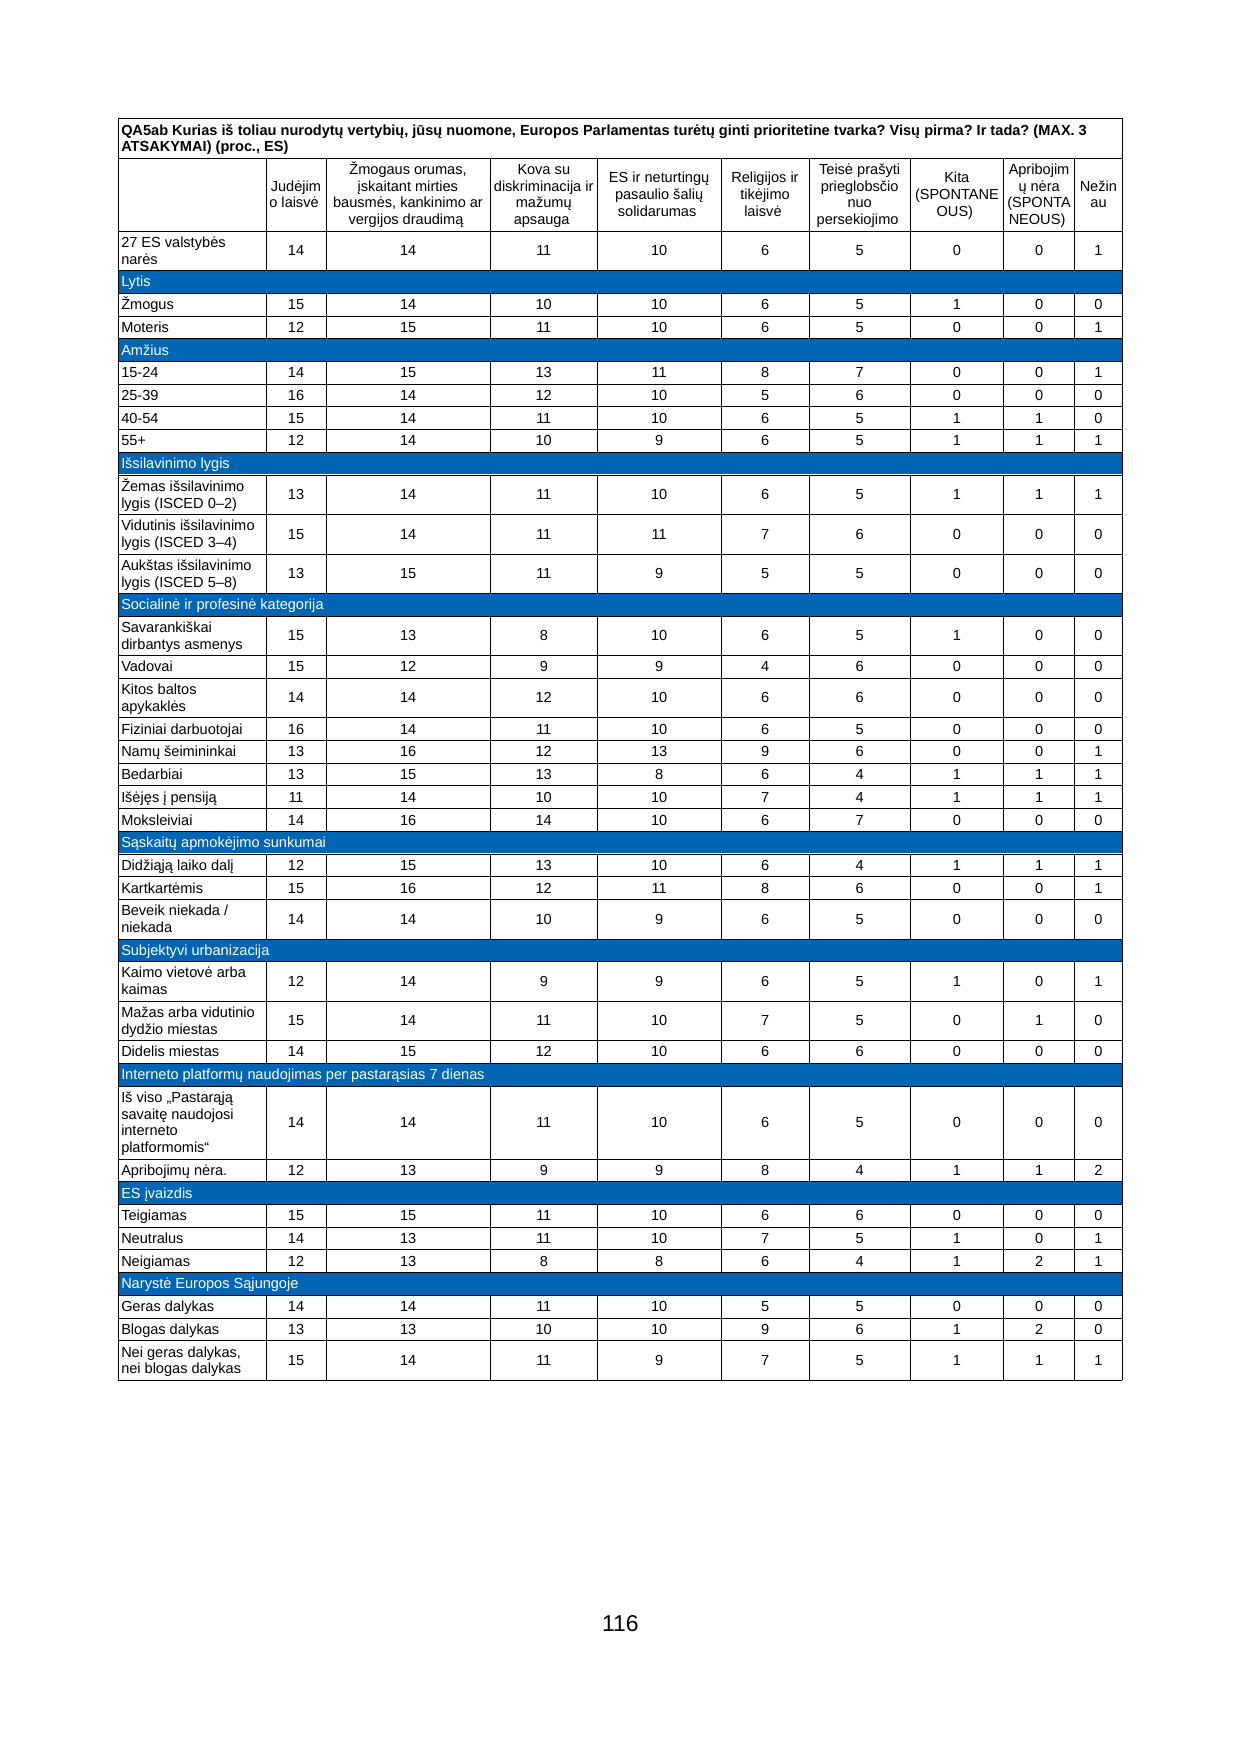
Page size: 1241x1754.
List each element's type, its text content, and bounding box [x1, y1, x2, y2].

table_cell 14 [267, 1228, 326, 1249]
table_cell 10 [598, 1087, 721, 1158]
table_cell 10 [598, 407, 721, 429]
table_cell Kita (SPONTANEOUS) [911, 159, 1003, 231]
table_cell 5 [810, 317, 910, 338]
table_cell 0 [1004, 617, 1074, 655]
table_cell 13 [491, 362, 597, 384]
table_cell 11 [491, 1296, 597, 1317]
table_cell 6 [810, 679, 910, 717]
table_cell 7 [722, 786, 809, 808]
table_cell 0 [1004, 877, 1074, 899]
table_cell 6 [722, 679, 809, 717]
table_cell [119, 159, 266, 231]
table_cell 0 [1004, 232, 1074, 270]
table_cell 14 [327, 1296, 490, 1317]
table_cell 8 [491, 1250, 597, 1272]
table_cell 6 [810, 385, 910, 406]
table_cell 1 [1075, 855, 1122, 876]
table_cell 1 [911, 476, 1003, 514]
table_cell 0 [911, 741, 1003, 763]
table_cell 10 [598, 1041, 721, 1063]
table_cell 1 [911, 430, 1003, 452]
table_cell 15 [327, 362, 490, 384]
table_cell 6 [810, 1319, 910, 1340]
table_cell 11 [491, 1002, 597, 1040]
table_cell 2 [1004, 1250, 1074, 1272]
table_cell 5 [810, 718, 910, 740]
table_cell 14 [267, 1041, 326, 1063]
table_cell Subjektyvi urbanizacija [119, 940, 1122, 961]
table_cell 0 [911, 515, 1003, 553]
table_cell 14 [267, 900, 326, 938]
table_cell 0 [1004, 679, 1074, 717]
table_cell 9 [598, 1160, 721, 1181]
table_cell 14 [491, 809, 597, 831]
table_cell 10 [491, 430, 597, 452]
table_cell 10 [598, 476, 721, 514]
table_cell 0 [1075, 407, 1122, 429]
table_cell 0 [1075, 1205, 1122, 1227]
table_cell 0 [911, 555, 1003, 593]
table_cell 6 [722, 317, 809, 338]
table_cell 13 [327, 1160, 490, 1181]
table_cell 1 [1004, 1002, 1074, 1040]
table_cell 6 [722, 1205, 809, 1227]
table_cell 4 [810, 1160, 910, 1181]
table_cell 9 [598, 656, 721, 678]
table_cell 55+ [119, 430, 266, 452]
table_cell 1 [1075, 786, 1122, 808]
table_cell 5 [810, 407, 910, 429]
table_cell 6 [722, 764, 809, 785]
table_cell 0 [911, 900, 1003, 938]
table_cell Iš viso „Pastarąją savaitę naudojosi interneto platformomis“ [119, 1087, 266, 1158]
table_cell 5 [810, 1228, 910, 1249]
table_cell Geras dalykas [119, 1296, 266, 1317]
table_cell 0 [1004, 809, 1074, 831]
table_cell 5 [810, 1002, 910, 1040]
table_cell 13 [327, 1319, 490, 1340]
table_cell 0 [1004, 741, 1074, 763]
table_cell 9 [722, 741, 809, 763]
table_cell 0 [1075, 1041, 1122, 1063]
table_cell 9 [598, 555, 721, 593]
table_cell 1 [911, 786, 1003, 808]
table_cell 1 [1075, 317, 1122, 338]
table_cell Vadovai [119, 656, 266, 678]
table_cell 12 [267, 317, 326, 338]
table_cell 10 [598, 294, 721, 316]
table_cell 5 [810, 1296, 910, 1317]
table_cell 6 [722, 1041, 809, 1063]
table_cell Teisė prašyti prieglobsčio nuo persekiojimo [810, 159, 910, 231]
table_cell 12 [267, 430, 326, 452]
table_cell 11 [491, 1087, 597, 1158]
table_cell 1 [911, 407, 1003, 429]
table_cell Moksleiviai [119, 809, 266, 831]
table_cell 11 [491, 718, 597, 740]
table_cell 4 [810, 1250, 910, 1272]
table_cell 15 [267, 1002, 326, 1040]
table_cell 6 [722, 718, 809, 740]
table_cell Apribojimų nėra. [119, 1160, 266, 1181]
table_cell 12 [267, 1160, 326, 1181]
table_cell Aukštas išsilavinimo lygis (ISCED 5–8) [119, 555, 266, 593]
table_cell 0 [911, 718, 1003, 740]
table_cell 1 [1004, 476, 1074, 514]
table_cell Beveik niekada / niekada [119, 900, 266, 938]
table_cell 1 [1004, 764, 1074, 785]
table_cell 16 [327, 809, 490, 831]
table_cell 1 [1075, 430, 1122, 452]
table_cell 0 [1075, 679, 1122, 717]
table_cell 13 [327, 1228, 490, 1249]
table_cell Didžiąją laiko dalį [119, 855, 266, 876]
table_cell 10 [598, 1296, 721, 1317]
table_cell 1 [1075, 1341, 1122, 1380]
table_cell 5 [810, 900, 910, 938]
table_cell 4 [810, 855, 910, 876]
table_cell 6 [722, 430, 809, 452]
table_cell 0 [1075, 1296, 1122, 1317]
table_cell 14 [267, 1296, 326, 1317]
table_cell 15 [267, 515, 326, 553]
table_cell 15 [327, 555, 490, 593]
table_cell 0 [1004, 656, 1074, 678]
table_cell 10 [598, 1002, 721, 1040]
table_cell 14 [327, 1087, 490, 1158]
table_cell 10 [598, 1319, 721, 1340]
table_cell 11 [491, 1228, 597, 1249]
table_cell Žmogus [119, 294, 266, 316]
table_cell 1 [911, 617, 1003, 655]
table_cell 1 [911, 1228, 1003, 1249]
table_cell Namų šeimininkai [119, 741, 266, 763]
table_cell 1 [1004, 430, 1074, 452]
table_cell 14 [327, 430, 490, 452]
table_cell Vidutinis išsilavinimo lygis (ISCED 3–4) [119, 515, 266, 553]
table_cell Narystė Europos Sąjungoje [119, 1273, 1122, 1295]
table_cell 15 [327, 855, 490, 876]
table_cell 1 [1004, 1341, 1074, 1380]
table_cell 0 [911, 656, 1003, 678]
table_cell 6 [722, 476, 809, 514]
table_cell 0 [1004, 962, 1074, 1001]
table_cell 0 [1075, 1319, 1122, 1340]
table_cell 7 [722, 515, 809, 553]
table_cell 0 [1075, 1087, 1122, 1158]
table_cell 10 [598, 1228, 721, 1249]
table_cell 11 [598, 362, 721, 384]
table_cell 25-39 [119, 385, 266, 406]
table_cell 11 [491, 515, 597, 553]
table_cell 4 [722, 656, 809, 678]
table_cell 15 [327, 317, 490, 338]
table_cell 16 [267, 718, 326, 740]
table_cell 11 [491, 555, 597, 593]
table_cell 0 [1004, 1296, 1074, 1317]
table_cell 10 [491, 1319, 597, 1340]
table_cell Kova su diskriminacija ir mažumų apsauga [491, 159, 597, 231]
table_cell 15 [327, 1205, 490, 1227]
table_cell 8 [491, 617, 597, 655]
table_cell 8 [598, 1250, 721, 1272]
table_header QA5ab Kurias iš toliau nurodytų vertybių, jūsų nuomone, Europos Parlamentas turėtų ginti prioritetine tvarka? Visų pirma? Ir tada? (MAX. 3 ATSAKYMAI) (proc., ES) [119, 119, 1122, 158]
table_cell ES ir neturtingų pasaulio šalių solidarumas [598, 159, 721, 231]
table_cell 10 [491, 900, 597, 938]
table_cell 7 [810, 809, 910, 831]
table_cell Kaimo vietovė arba kaimas [119, 962, 266, 1001]
table_cell 13 [267, 476, 326, 514]
table_cell Bedarbiai [119, 764, 266, 785]
table_cell 14 [327, 515, 490, 553]
table_cell 1 [911, 1250, 1003, 1272]
table_cell 10 [598, 679, 721, 717]
table_cell 9 [491, 962, 597, 1001]
table_cell Neutralus [119, 1228, 266, 1249]
table_cell 10 [598, 809, 721, 831]
table_cell 11 [267, 786, 326, 808]
table_cell 0 [1075, 515, 1122, 553]
table_cell 9 [598, 900, 721, 938]
table_cell 0 [911, 1087, 1003, 1158]
table_cell Savarankiškai dirbantys asmenys [119, 617, 266, 655]
table_cell 8 [722, 877, 809, 899]
table_cell 40-54 [119, 407, 266, 429]
table_cell 6 [722, 900, 809, 938]
table_cell 5 [810, 555, 910, 593]
table_cell 14 [267, 1087, 326, 1158]
table_cell 1 [1004, 1160, 1074, 1181]
table_cell 12 [267, 855, 326, 876]
table_cell 13 [267, 1319, 326, 1340]
table_cell 1 [911, 764, 1003, 785]
table_cell 11 [598, 877, 721, 899]
table_cell 14 [327, 900, 490, 938]
table_cell 8 [722, 362, 809, 384]
table_cell 13 [491, 855, 597, 876]
table_cell 27 ES valstybės narės [119, 232, 266, 270]
table_cell 12 [327, 656, 490, 678]
table_cell 6 [810, 1205, 910, 1227]
table_cell 6 [722, 1250, 809, 1272]
table_cell 6 [722, 294, 809, 316]
table_cell 0 [1004, 555, 1074, 593]
table_cell 13 [491, 764, 597, 785]
table_cell Socialinė ir profesinė kategorija [119, 594, 1122, 616]
table_cell 13 [267, 764, 326, 785]
table_cell Judėjimo laisvė [267, 159, 326, 231]
table_cell 14 [327, 1002, 490, 1040]
table_cell 15 [327, 764, 490, 785]
table_cell 14 [327, 962, 490, 1001]
table_cell 6 [810, 1041, 910, 1063]
table_cell 6 [722, 962, 809, 1001]
table_cell 14 [327, 679, 490, 717]
table_cell Amžius [119, 339, 1122, 361]
table_cell 5 [722, 1296, 809, 1317]
table_cell 2 [1075, 1160, 1122, 1181]
table_cell 10 [598, 317, 721, 338]
table_cell 0 [1004, 294, 1074, 316]
table_cell 16 [327, 877, 490, 899]
table_cell 5 [810, 232, 910, 270]
table_cell 1 [911, 855, 1003, 876]
table_cell 7 [722, 1341, 809, 1380]
table_cell 1 [1004, 407, 1074, 429]
table_cell 0 [1004, 385, 1074, 406]
table_cell 6 [722, 232, 809, 270]
table_cell 0 [1075, 718, 1122, 740]
table_cell 15 [267, 294, 326, 316]
table_cell Religijos ir tikėjimo laisvė [722, 159, 809, 231]
table_cell 9 [491, 1160, 597, 1181]
table_cell 12 [491, 385, 597, 406]
table_cell Kitos baltos apykaklės [119, 679, 266, 717]
table_cell 0 [911, 1205, 1003, 1227]
table_cell 12 [491, 741, 597, 763]
table_cell 11 [491, 476, 597, 514]
table_cell Fiziniai darbuotojai [119, 718, 266, 740]
table_cell 7 [722, 1002, 809, 1040]
table_cell Neigiamas [119, 1250, 266, 1272]
table_cell 9 [598, 430, 721, 452]
table_cell 0 [1075, 294, 1122, 316]
table_cell 6 [810, 877, 910, 899]
table_cell 11 [491, 317, 597, 338]
table_cell 15 [267, 1341, 326, 1380]
table_cell 7 [722, 1228, 809, 1249]
table_cell 12 [491, 877, 597, 899]
table_cell 13 [327, 1250, 490, 1272]
table_cell 14 [267, 809, 326, 831]
table_cell 14 [327, 476, 490, 514]
table_cell 0 [911, 1002, 1003, 1040]
table_cell 6 [722, 1087, 809, 1158]
table_cell Sąskaitų apmokėjimo sunkumai [119, 832, 1122, 853]
table_cell 10 [598, 1205, 721, 1227]
table_cell 11 [491, 1205, 597, 1227]
table_cell 8 [722, 1160, 809, 1181]
table_cell 12 [491, 679, 597, 717]
table_cell 0 [1004, 1087, 1074, 1158]
table_cell 0 [911, 232, 1003, 270]
table_cell 16 [327, 741, 490, 763]
table_cell Išsilavinimo lygis [119, 453, 1122, 474]
table_cell 10 [598, 232, 721, 270]
table_cell 12 [491, 1041, 597, 1063]
table_cell 1 [1075, 764, 1122, 785]
table_cell 0 [1075, 1002, 1122, 1040]
table_cell 1 [911, 962, 1003, 1001]
table_cell 15 [267, 877, 326, 899]
table_cell 0 [911, 809, 1003, 831]
table_cell 0 [1004, 362, 1074, 384]
table_cell Apribojimų nėra (SPONTANEOUS) [1004, 159, 1074, 231]
table_cell 11 [491, 1341, 597, 1380]
table_cell 1 [1075, 362, 1122, 384]
table_cell 8 [598, 764, 721, 785]
table_cell 15 [267, 1205, 326, 1227]
table_cell Mažas arba vidutinio dydžio miestas [119, 1002, 266, 1040]
table_cell 4 [810, 786, 910, 808]
table_cell 11 [491, 232, 597, 270]
table_cell 5 [722, 555, 809, 593]
table_cell 14 [327, 718, 490, 740]
table_cell Nei geras dalykas, nei blogas dalykas [119, 1341, 266, 1380]
table_cell 14 [327, 294, 490, 316]
table_cell 15 [327, 1041, 490, 1063]
table_cell Nežinau [1075, 159, 1122, 231]
table_cell 10 [598, 855, 721, 876]
table_cell 14 [327, 385, 490, 406]
table_cell 0 [911, 1296, 1003, 1317]
table_cell 15 [267, 407, 326, 429]
table_cell 0 [1004, 900, 1074, 938]
table_cell 0 [1004, 317, 1074, 338]
table_cell 6 [722, 855, 809, 876]
table_cell 14 [267, 679, 326, 717]
table_cell 13 [327, 617, 490, 655]
table_cell 9 [598, 962, 721, 1001]
table_cell 0 [911, 1041, 1003, 1063]
table_cell 2 [1004, 1319, 1074, 1340]
table_cell 15 [267, 656, 326, 678]
table_cell 0 [1004, 515, 1074, 553]
table_cell Blogas dalykas [119, 1319, 266, 1340]
table_cell Išėjęs į pensiją [119, 786, 266, 808]
table_cell 0 [911, 317, 1003, 338]
table_cell 0 [1004, 1205, 1074, 1227]
table_cell 6 [810, 741, 910, 763]
table_cell 1 [1075, 741, 1122, 763]
table_cell 0 [911, 362, 1003, 384]
table_cell Žemas išsilavinimo lygis (ISCED 0–2) [119, 476, 266, 514]
table_cell 6 [722, 407, 809, 429]
table_cell Kartkartėmis [119, 877, 266, 899]
table_cell 5 [810, 1087, 910, 1158]
table_cell Moteris [119, 317, 266, 338]
table_cell 13 [598, 741, 721, 763]
table_cell 0 [1004, 1228, 1074, 1249]
table_cell 9 [598, 1341, 721, 1380]
table_cell 15 [267, 617, 326, 655]
table_cell 1 [1075, 232, 1122, 270]
table_cell 0 [1004, 1041, 1074, 1063]
table_cell 7 [810, 362, 910, 384]
table_cell 0 [911, 877, 1003, 899]
table_cell 12 [267, 1250, 326, 1272]
table_cell 6 [722, 809, 809, 831]
table_cell 9 [722, 1319, 809, 1340]
table_cell 11 [598, 515, 721, 553]
table_cell 10 [598, 718, 721, 740]
table_cell 14 [327, 407, 490, 429]
table_cell ES įvaizdis [119, 1182, 1122, 1204]
table_cell 4 [810, 764, 910, 785]
table_cell 1 [911, 1341, 1003, 1380]
table_cell Didelis miestas [119, 1041, 266, 1063]
table_cell 1 [1075, 1250, 1122, 1272]
table_cell 13 [267, 741, 326, 763]
table_cell 1 [1075, 476, 1122, 514]
table_cell 14 [327, 786, 490, 808]
table_cell 5 [810, 617, 910, 655]
table_cell 10 [598, 617, 721, 655]
table_cell Teigiamas [119, 1205, 266, 1227]
table_cell 0 [1075, 555, 1122, 593]
table_cell 0 [911, 679, 1003, 717]
table_cell 15-24 [119, 362, 266, 384]
table_cell 10 [491, 294, 597, 316]
table_cell 14 [267, 232, 326, 270]
table_cell 6 [810, 656, 910, 678]
table_cell 0 [1075, 809, 1122, 831]
table_cell 5 [810, 962, 910, 1001]
table_cell 10 [491, 786, 597, 808]
table_cell 1 [911, 1160, 1003, 1181]
table_cell 10 [598, 385, 721, 406]
table_cell 5 [810, 1341, 910, 1380]
table_cell 14 [327, 1341, 490, 1380]
table_cell 16 [267, 385, 326, 406]
table_cell 0 [1075, 385, 1122, 406]
table_cell 5 [722, 385, 809, 406]
table_cell 6 [810, 515, 910, 553]
table_cell 12 [267, 962, 326, 1001]
table_cell 13 [267, 555, 326, 593]
table_cell 0 [1075, 656, 1122, 678]
table_cell 0 [1075, 617, 1122, 655]
table_cell Žmogaus orumas, įskaitant mirties bausmės, kankinimo ar vergijos draudimą [327, 159, 490, 231]
table_cell 1 [1075, 877, 1122, 899]
table_cell 0 [1004, 718, 1074, 740]
table_cell Interneto platformų naudojimas per pastarąsias 7 dienas [119, 1064, 1122, 1086]
table_cell 14 [267, 362, 326, 384]
table_cell 1 [1004, 855, 1074, 876]
table_cell 1 [1004, 786, 1074, 808]
table_cell 11 [491, 407, 597, 429]
table_cell 9 [491, 656, 597, 678]
table_cell 1 [911, 1319, 1003, 1340]
table_cell 5 [810, 430, 910, 452]
table_cell 6 [722, 617, 809, 655]
table_cell 5 [810, 294, 910, 316]
table_cell 5 [810, 476, 910, 514]
table_cell 1 [1075, 1228, 1122, 1249]
table_cell 10 [598, 786, 721, 808]
table_cell Lytis [119, 271, 1122, 293]
table_cell 1 [911, 294, 1003, 316]
table_cell 0 [1075, 900, 1122, 938]
table_cell 0 [911, 385, 1003, 406]
table_cell 14 [327, 232, 490, 270]
table_cell 1 [1075, 962, 1122, 1001]
